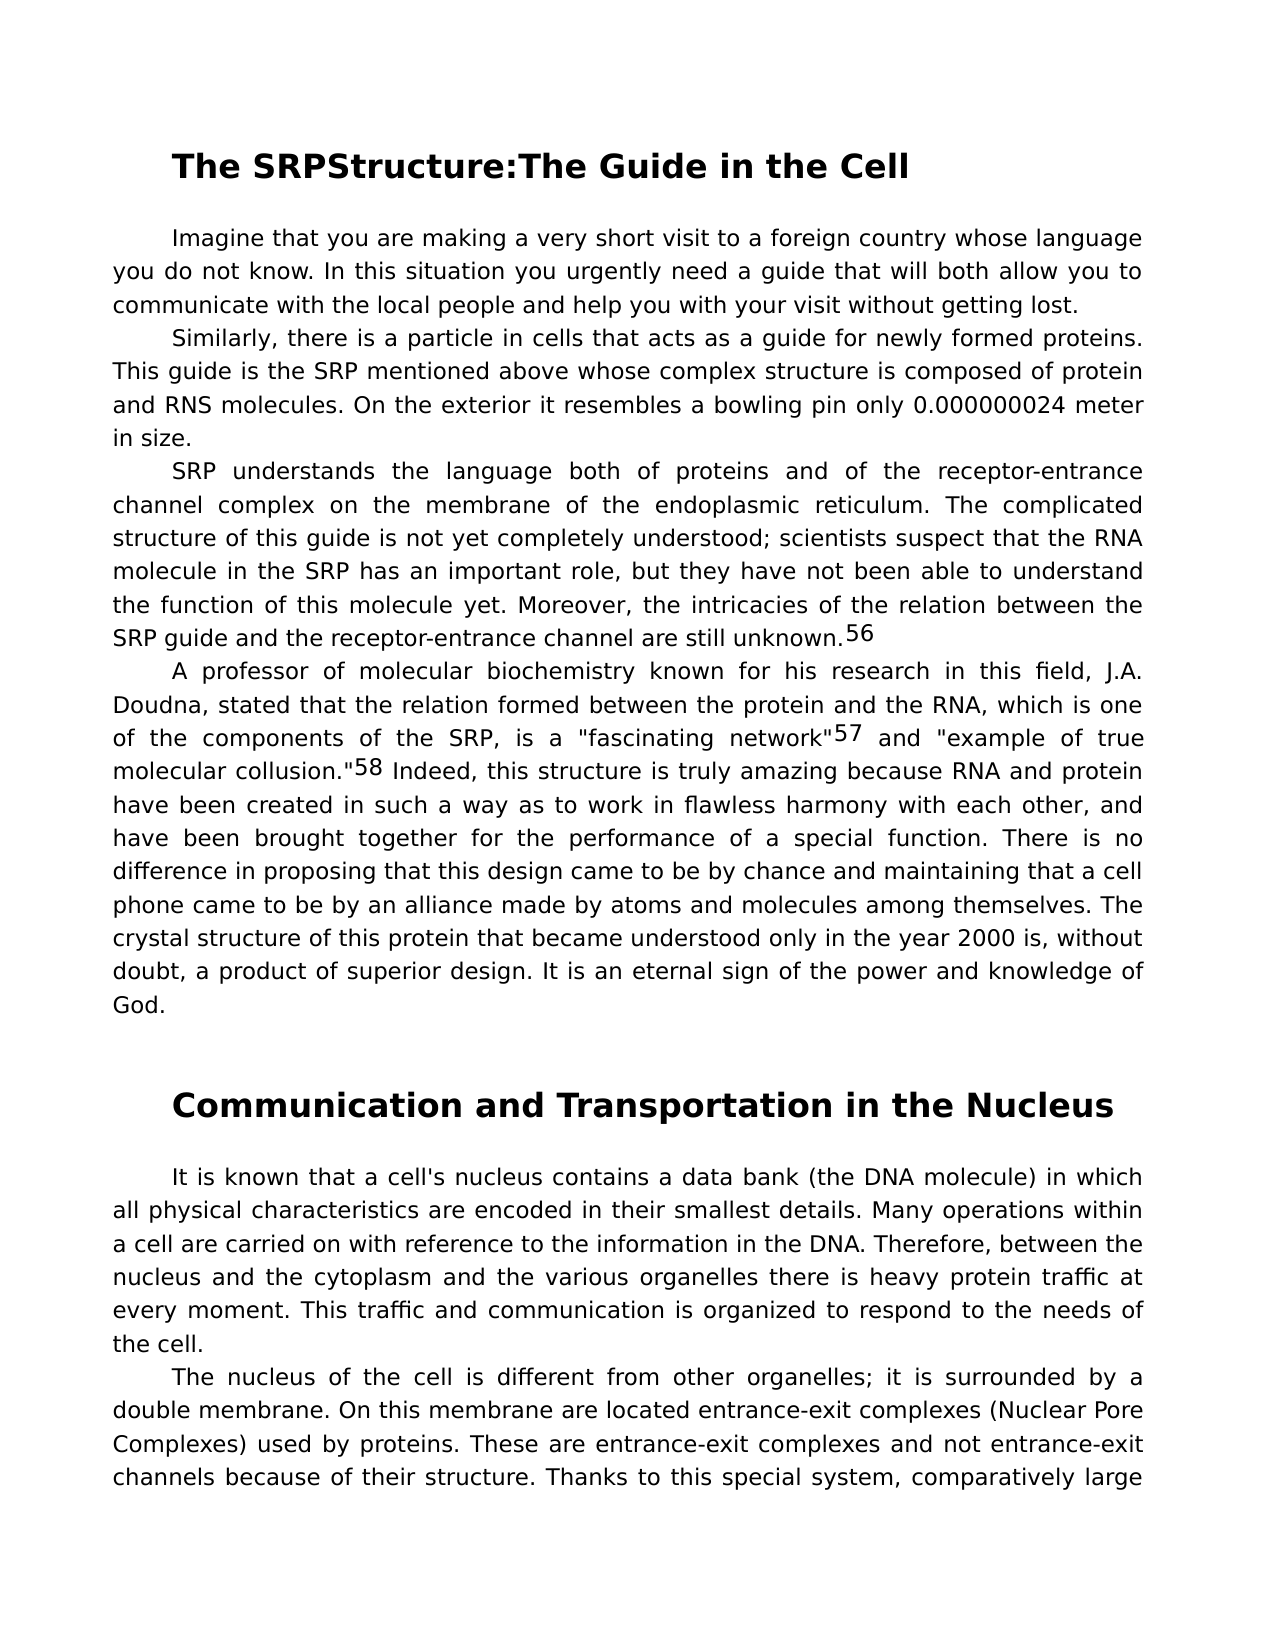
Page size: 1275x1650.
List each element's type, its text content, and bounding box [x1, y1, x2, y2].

text The nucleus of the cell is different from other organelles; it is surrounded by a double membrane. On this membrane are located entrance-exit complexes (Nuclear Pore Complexes) used by proteins. These are entrance-exit complexes and not entrance-exit channels because of their structure. Thanks to this special system, comparatively large [112, 1359, 1145, 1492]
text Communication and Transportation in the Nucleus [112, 1086, 1145, 1125]
text Imagine that you are making a very short visit to a foreign country whose language you do not know. In this situation you urgently need a guide that will both allow you to communicate with the local people and help you with your visit without getting lost. [112, 220, 1145, 320]
text It is known that a cell's nucleus contains a data bank (the DNA molecule) in which all physical characteristics are encoded in their smallest details. Many operations within a cell are carried on with reference to the information in the DNA. Therefore, between the nucleus and the cytoplasm and the various organelles there is heavy protein traffic at every moment. This traffic and communication is organized to respond to the needs of the cell. [112, 1159, 1145, 1359]
text The SRPStructure:The Guide in the Cell [112, 148, 1145, 186]
text Similarly, there is a particle in cells that acts as a guide for newly formed proteins. This guide is the SRP mentioned above whose complex structure is composed of protein and RNS molecules. On the exterior it resembles a bowling pin only 0.000000024 meter in size. [112, 320, 1145, 453]
text A professor of molecular biochemistry known for his research in this field, J.A. Doudna, stated that the relation formed between the protein and the RNA, which is one of the components of the SRP, is a "fascinating network"57 and "example of true molecular collusion."58 Indeed, this structure is truly amazing because RNA and protein have been created in such a way as to work in flawless harmony with each other, and have been brought together for the performance of a special function. There is no difference in proposing that this design came to be by chance and maintaining that a cell phone came to be by an alliance made by atoms and molecules among themselves. The crystal structure of this protein that became understood only in the year 2000 is, without doubt, a product of superior design. It is an eternal sign of the power and knowledge of God. [112, 653, 1145, 1020]
text SRP understands the language both of proteins and of the receptor-entrance channel complex on the membrane of the endoplasmic reticulum. The complicated structure of this guide is not yet completely understood; scientists suspect that the RNA molecule in the SRP has an important role, but they have not been able to understand the function of this molecule yet. Moreover, the intricacies of the relation between the SRP guide and the receptor-entrance channel are still unknown.56 [112, 453, 1145, 653]
